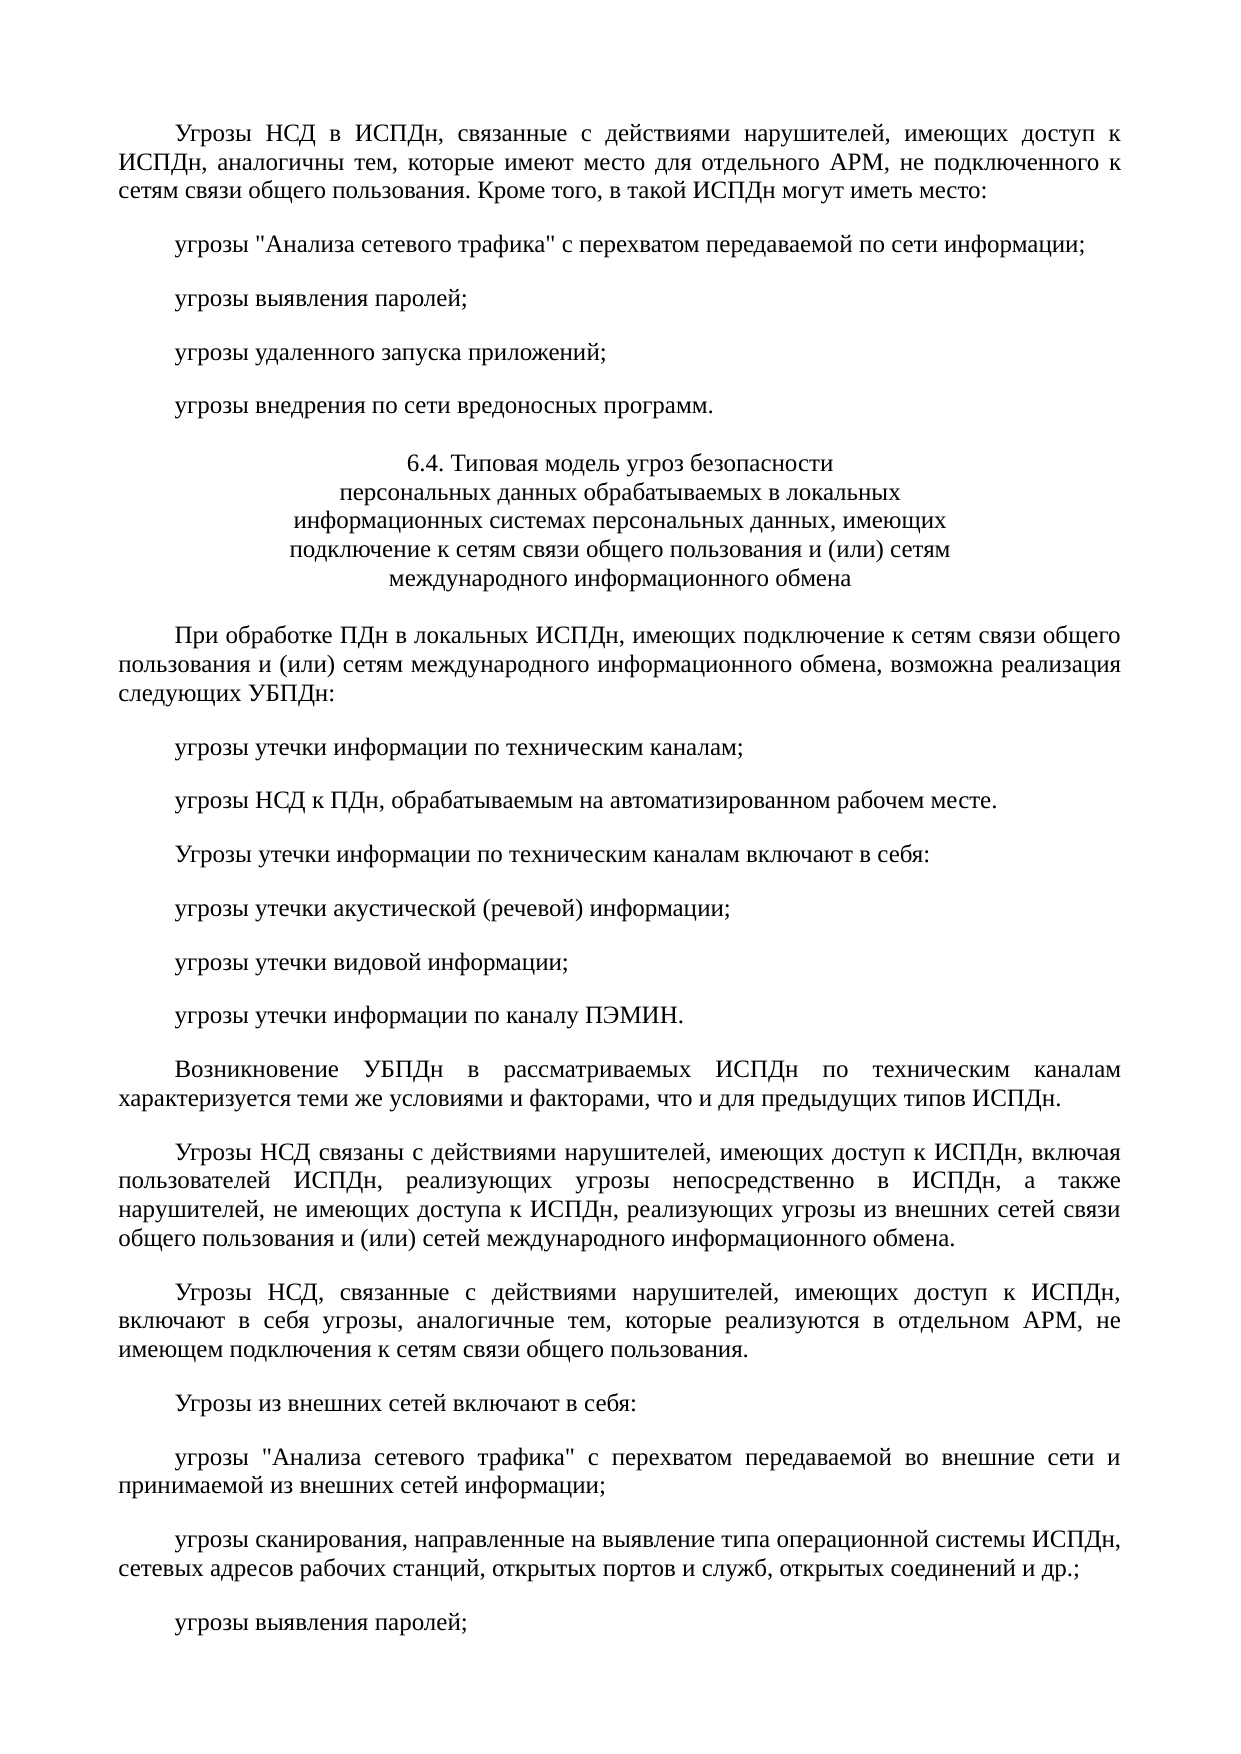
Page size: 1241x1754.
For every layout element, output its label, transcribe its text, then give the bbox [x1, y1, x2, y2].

text угрозы утечки информации по техническим каналам; [118, 732, 1122, 761]
text угрозы утечки информации по каналу ПЭМИН. [118, 1001, 1122, 1029]
text Угрозы НСД связаны с действиями нарушителей, имеющих доступ к ИСПДн, включая пользователей ИСПДн, реализующих угрозы непосредственно в ИСПДн, а также нарушителей, не имеющих доступа к ИСПДн, реализующих угрозы из внешних сетей связи общего пользования и (или) сетей международного информационного обмена. [118, 1137, 1122, 1252]
text персональных данных обрабатываемых в локальных [118, 477, 1122, 506]
text угрозы выявления паролей; [118, 283, 1122, 312]
text Угрозы утечки информации по техническим каналам включают в себя: [118, 839, 1122, 868]
text Возникновение УБПДн в рассматриваемых ИСПДн по техническим каналам характеризуется теми же условиями и факторами, что и для предыдущих типов ИСПДн. [118, 1054, 1122, 1112]
text угрозы удаленного запуска приложений; [118, 337, 1122, 366]
text Угрозы из внешних сетей включают в себя: [118, 1388, 1122, 1417]
text угрозы утечки видовой информации; [118, 947, 1122, 976]
text угрозы "Анализа сетевого трафика" с перехватом передаваемой во внешние сети и принимаемой из внешних сетей информации; [118, 1442, 1122, 1499]
text При обработке ПДн в локальных ИСПДн, имеющих подключение к сетям связи общего пользования и (или) сетям международного информационного обмена, возможна реализация следующих УБПДн: [118, 621, 1122, 707]
text угрозы сканирования, направленные на выявление типа операционной системы ИСПДн, сетевых адресов рабочих станций, открытых портов и служб, открытых соединений и др.; [118, 1524, 1122, 1582]
text угрозы выявления паролей; [118, 1607, 1122, 1636]
text угрозы утечки акустической (речевой) информации; [118, 893, 1122, 922]
text подключение к сетям связи общего пользования и (или) сетям [118, 534, 1122, 563]
text Угрозы НСД, связанные с действиями нарушителей, имеющих доступ к ИСПДн, включают в себя угрозы, аналогичные тем, которые реализуются в отдельном АРМ, не имеющем подключения к сетям связи общего пользования. [118, 1277, 1122, 1363]
text Угрозы НСД в ИСПДн, связанные с действиями нарушителей, имеющих доступ к ИСПДн, аналогичны тем, которые имеют место для отдельного АРМ, не подключенного к сетям связи общего пользования. Кроме того, в такой ИСПДн могут иметь место: [118, 118, 1122, 204]
text угрозы НСД к ПДн, обрабатываемым на автоматизированном рабочем месте. [118, 786, 1122, 814]
text угрозы внедрения по сети вредоносных программ. [118, 391, 1122, 419]
text 6.4. Типовая модель угроз безопасности [118, 448, 1122, 477]
text информационных системах персональных данных, имеющих [118, 506, 1122, 534]
text угрозы "Анализа сетевого трафика" с перехватом передаваемой по сети информации; [118, 229, 1122, 258]
text международного информационного обмена [118, 563, 1122, 592]
